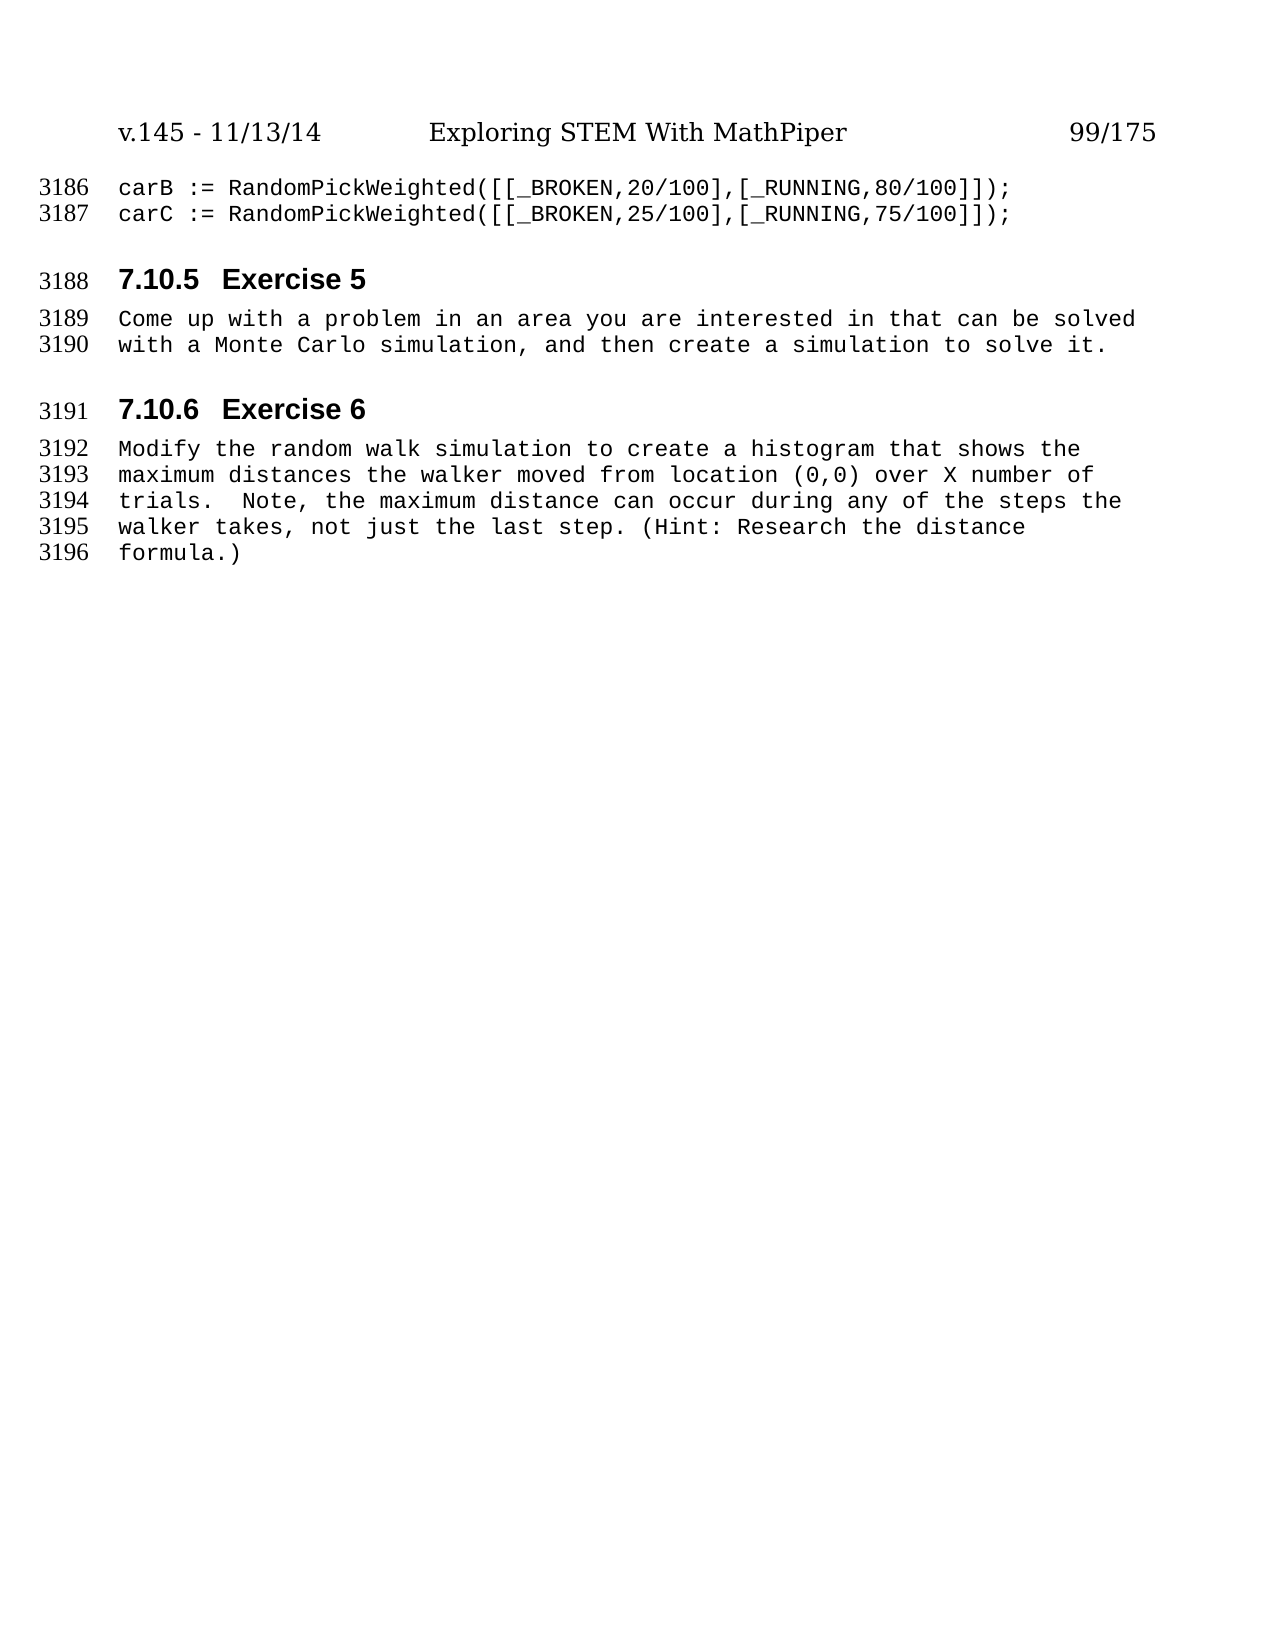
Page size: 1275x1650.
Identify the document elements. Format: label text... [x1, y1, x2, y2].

text Come up with a problem in an area you are interested in that can be solved with a Monte Carlo simulation, and then create a simulation to solve it. [118, 307, 1157, 359]
text Modify the random walk simulation to create a histogram that shows the maximum distances the walker moved from location (0,0) over X number of trials. Note, the maximum distance can occur during any of the steps the walker takes, not just the last step. (Hint: Research the distance formula.) [118, 438, 1157, 567]
text carB := RandomPickWeighted([[_BROKEN,20/100],[_RUNNING,80/100]]); [118, 177, 1157, 203]
text carC := RandomPickWeighted([[_BROKEN,25/100],[_RUNNING,75/100]]); [118, 203, 1157, 229]
subtitle Exercise 5 [118, 262, 1157, 295]
subtitle Exercise 6 [118, 392, 1157, 426]
